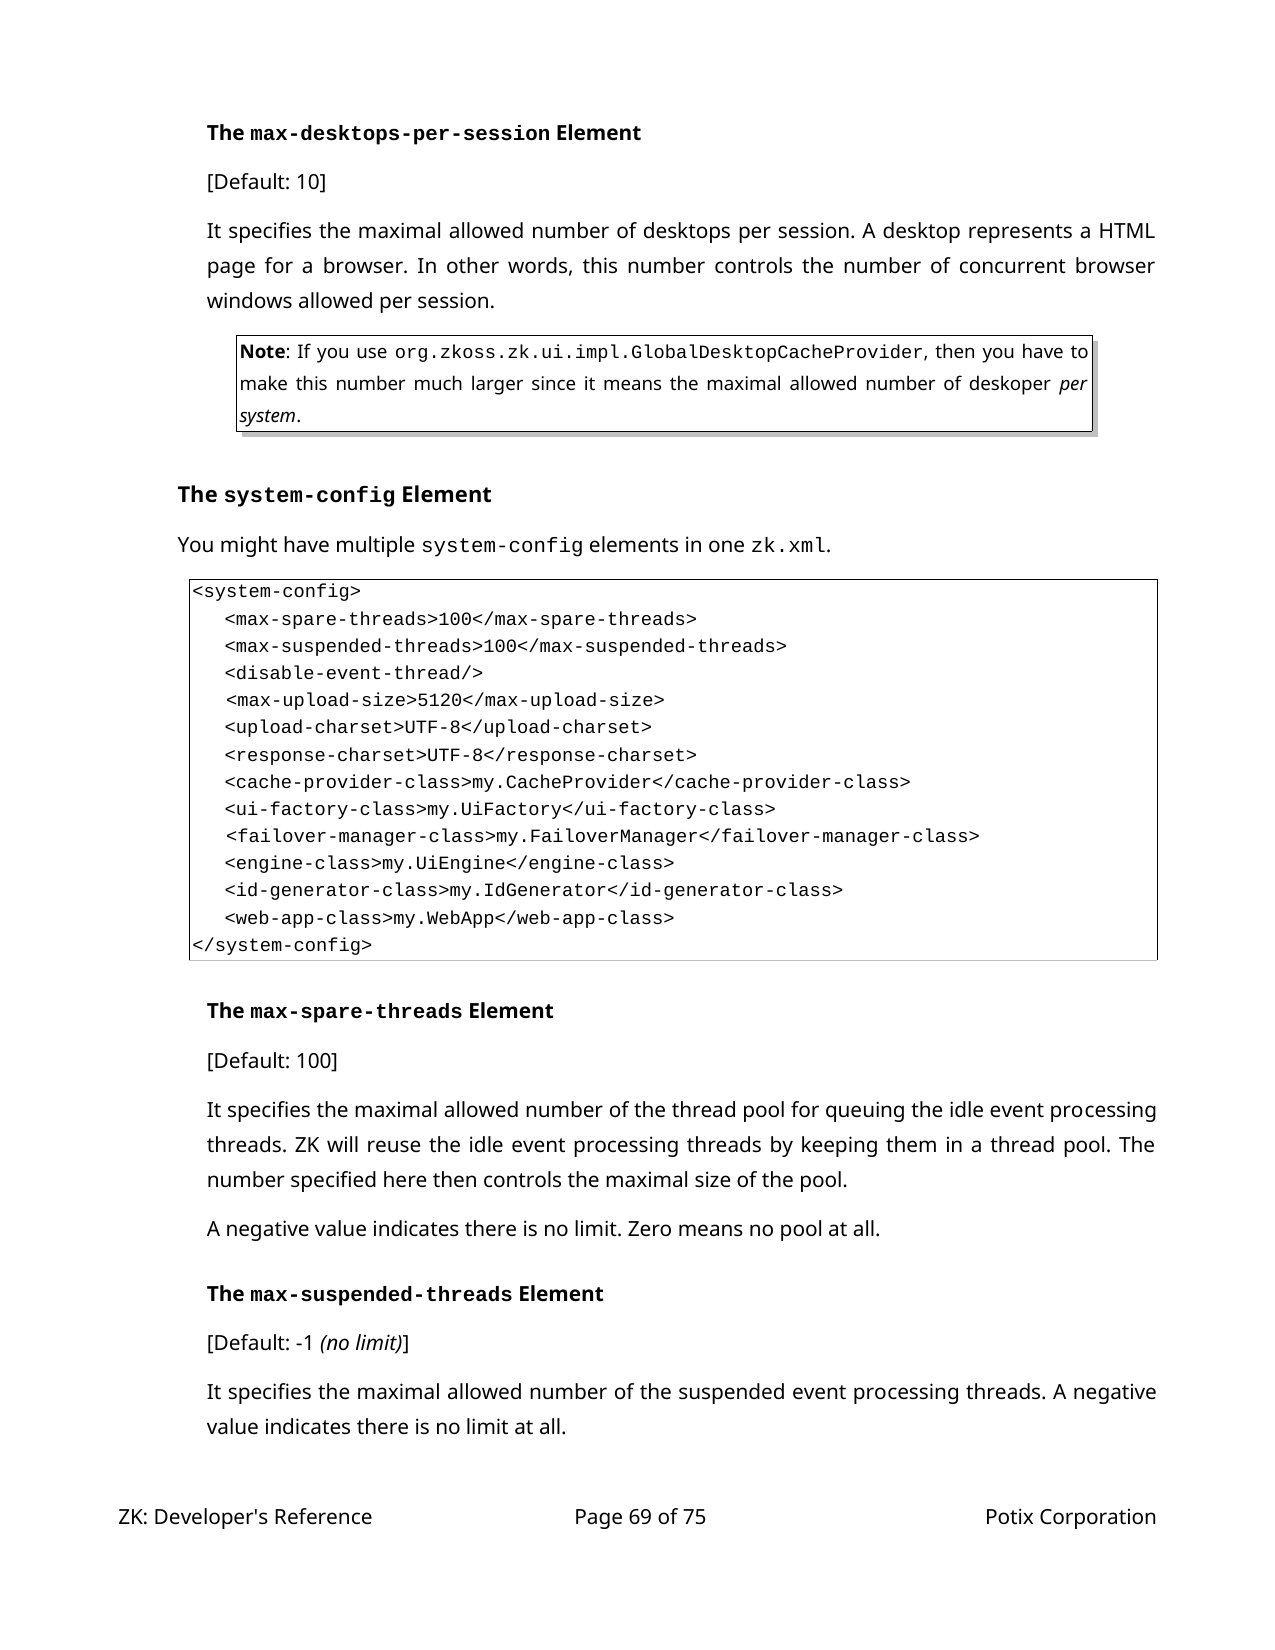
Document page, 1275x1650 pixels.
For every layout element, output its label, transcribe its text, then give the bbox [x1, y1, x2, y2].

text <system-config> [190, 580, 1157, 603]
text [Default: 100] [207, 1046, 1157, 1074]
text [Default: -1 (no limit)] [207, 1328, 1157, 1356]
text <disable-event-thread/> [190, 661, 1157, 685]
text <engine-class>my.UiEngine</engine-class> [190, 851, 1157, 875]
text A negative value indicates there is no limit. Zero means no pool at all. [207, 1214, 1157, 1242]
text It specifies the maximal allowed number of the thread pool for queuing the idle event processing threads. ZK will reuse the idle event processing threads by keeping them in a thread pool. The number specified here then controls the maximal size of the pool. [207, 1095, 1157, 1193]
text <response-charset>UTF-8</response-charset> [190, 742, 1157, 767]
text It specifies the maximal allowed number of desktops per session. A desktop represents a HTML page for a browser. In other words, this number controls the number of concurrent browser windows allowed per session. [207, 216, 1157, 315]
text <ui-factory-class>my.UiFactory</ui-factory-class> [190, 797, 1157, 821]
text [Default: 10] [207, 167, 1157, 196]
text <upload-charset>UTF-8</upload-charset> [190, 715, 1157, 739]
text <failover-manager-class>my.FailoverManager</failover-manager-class> [190, 824, 1157, 848]
text <web-app-class>my.WebApp</web-app-class> [190, 906, 1157, 930]
subtitle The max-suspended-threads Element [207, 1279, 1157, 1307]
text <max-upload-size>5120</max-upload-size> [190, 688, 1157, 712]
subtitle The max-spare-threads Element [207, 997, 1157, 1025]
text </system-config> [190, 933, 1157, 960]
subtitle The system-config Element [177, 479, 1157, 509]
subtitle The max-desktops-per-session Element [207, 118, 1157, 147]
text You might have multiple system-config elements in one zk.xml. [177, 530, 1157, 559]
text <max-suspended-threads>100</max-suspended-threads> [190, 634, 1157, 658]
text Note: If you use org.zkoss.zk.ui.impl.GlobalDesktopCacheProvider, then you have to make this number much larger since it means the maximal allowed number of deskoper per system. [237, 336, 1092, 431]
text It specifies the maximal allowed number of the suspended event processing threads. A negative value indicates there is no limit at all. [207, 1377, 1157, 1440]
text <id-generator-class>my.IdGenerator</id-generator-class> [190, 878, 1157, 903]
text <max-spare-threads>100</max-spare-threads> [190, 606, 1157, 631]
text <cache-provider-class>my.CacheProvider</cache-provider-class> [190, 769, 1157, 794]
